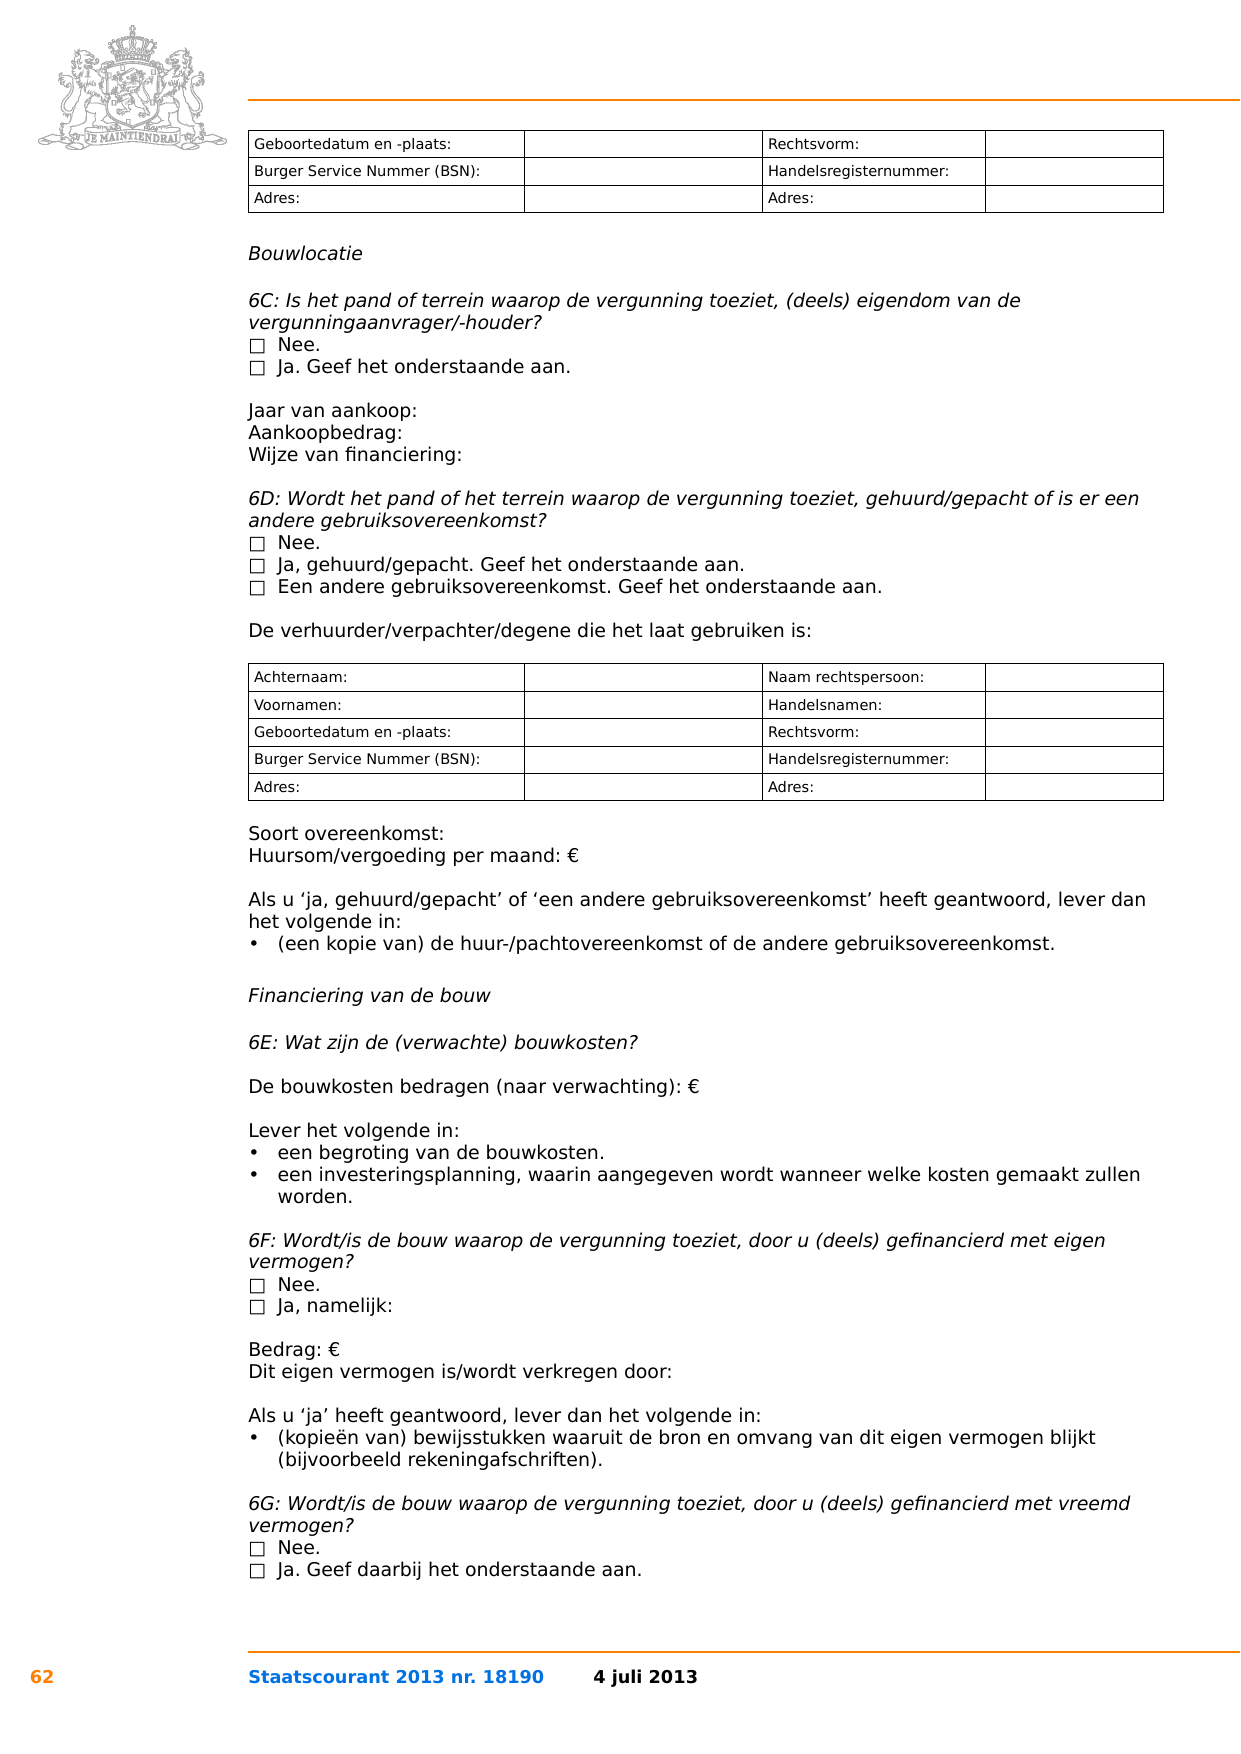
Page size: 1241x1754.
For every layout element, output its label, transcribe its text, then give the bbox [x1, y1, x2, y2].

table_cell Adres: [249, 186, 524, 212]
text □ Ja. Geef het onderstaande aan. [248, 356, 1163, 378]
text Als u ‘ja’ heeft geantwoord, lever dan het volgende in: [248, 1405, 1163, 1427]
text □ Ja, gehuurd/gepacht. Geef het onderstaande aan. [248, 554, 1163, 576]
table_cell Geboortedatum en -plaats: [249, 131, 524, 157]
table_cell Adres: [763, 186, 985, 212]
table_cell Adres: [249, 774, 524, 800]
text Wijze van financiering: [248, 444, 1163, 466]
text □ Nee. [248, 532, 1163, 554]
table_cell [525, 158, 762, 185]
subtitle Financiering van de bouw [248, 985, 1163, 1007]
table_cell Burger Service Nummer (BSN): [249, 158, 524, 185]
text Lever het volgende in: [248, 1120, 1163, 1142]
text • (kopieën van) bewijsstukken waaruit de bron en omvang van dit eigen vermogen blijkt (bijvoorbeeld rekeningafschriften). [248, 1427, 1163, 1471]
text □ Nee. [248, 334, 1163, 356]
table_cell Rechtsvorm: [763, 131, 985, 157]
table_cell Burger Service Nummer (BSN): [249, 747, 524, 773]
text Bedrag: € [248, 1339, 1163, 1361]
table_cell [986, 131, 1163, 157]
text Aankoopbedrag: [248, 422, 1163, 444]
picture [38, 25, 227, 150]
subtitle Bouwlocatie [248, 243, 1163, 265]
subtitle 6F: Wordt/is de bouw waarop de vergunning toeziet, door u (deels) gefinancierd met eigen vermogen? [248, 1229, 1163, 1273]
table_cell [986, 186, 1163, 212]
table_cell [525, 186, 762, 212]
table_cell [525, 747, 762, 773]
table_cell [525, 692, 762, 718]
subtitle 6E: Wat zijn de (verwachte) bouwkosten? [248, 1032, 1163, 1054]
table_header Achternaam: [249, 664, 524, 691]
text Dit eigen vermogen is/wordt verkregen door: [248, 1361, 1163, 1383]
text □ Nee. [248, 1273, 1163, 1295]
table_cell Handelsregisternummer: [763, 747, 985, 773]
table_cell Geboortedatum en -plaats: [249, 719, 524, 746]
subtitle 6C: Is het pand of terrein waarop de vergunning toeziet, (deels) eigendom van de vergunningaanvrager/-houder? [248, 290, 1163, 334]
text □ Ja, namelijk: [248, 1295, 1163, 1317]
table_cell [525, 774, 762, 800]
table_cell Handelsregisternummer: [763, 158, 985, 185]
table_cell Adres: [763, 774, 985, 800]
text □ Nee. [248, 1537, 1163, 1559]
subtitle 6G: Wordt/is de bouw waarop de vergunning toeziet, door u (deels) gefinancierd met vreemd vermogen? [248, 1493, 1163, 1537]
table_cell [986, 719, 1163, 746]
table_cell [986, 158, 1163, 185]
text Soort overeenkomst: [248, 823, 1163, 845]
table_header Naam rechtspersoon: [763, 664, 985, 691]
table_cell Rechtsvorm: [763, 719, 985, 746]
table_cell [525, 131, 762, 157]
text □ Een andere gebruiksovereenkomst. Geef het onderstaande aan. [248, 576, 1163, 598]
table_cell [525, 719, 762, 746]
table_cell Handelsnamen: [763, 692, 985, 718]
text • een begroting van de bouwkosten. [248, 1142, 1163, 1164]
text De verhuurder/verpachter/degene die het laat gebruiken is: [248, 619, 1163, 641]
text □ Ja. Geef daarbij het onderstaande aan. [248, 1559, 1163, 1581]
text Als u ‘ja, gehuurd/gepacht’ of ‘een andere gebruiksovereenkomst’ heeft geantwoord, lever dan het volgende in: [248, 889, 1163, 933]
table_header [986, 664, 1163, 691]
text • (een kopie van) de huur-/pachtovereenkomst of de andere gebruiksovereenkomst. [248, 933, 1163, 955]
table_cell Voornamen: [249, 692, 524, 718]
text Huursom/vergoeding per maand: € [248, 845, 1163, 867]
text • een investeringsplanning, waarin aangegeven wordt wanneer welke kosten gemaakt zullen worden. [248, 1164, 1163, 1208]
table_cell [986, 747, 1163, 773]
text De bouwkosten bedragen (naar verwachting): € [248, 1076, 1163, 1098]
table_header [525, 664, 762, 691]
table_cell [986, 692, 1163, 718]
table_cell [986, 774, 1163, 800]
text Jaar van aankoop: [248, 400, 1163, 422]
subtitle 6D: Wordt het pand of het terrein waarop de vergunning toeziet, gehuurd/gepacht of is er een andere gebruiksovereenkomst? [248, 488, 1163, 532]
